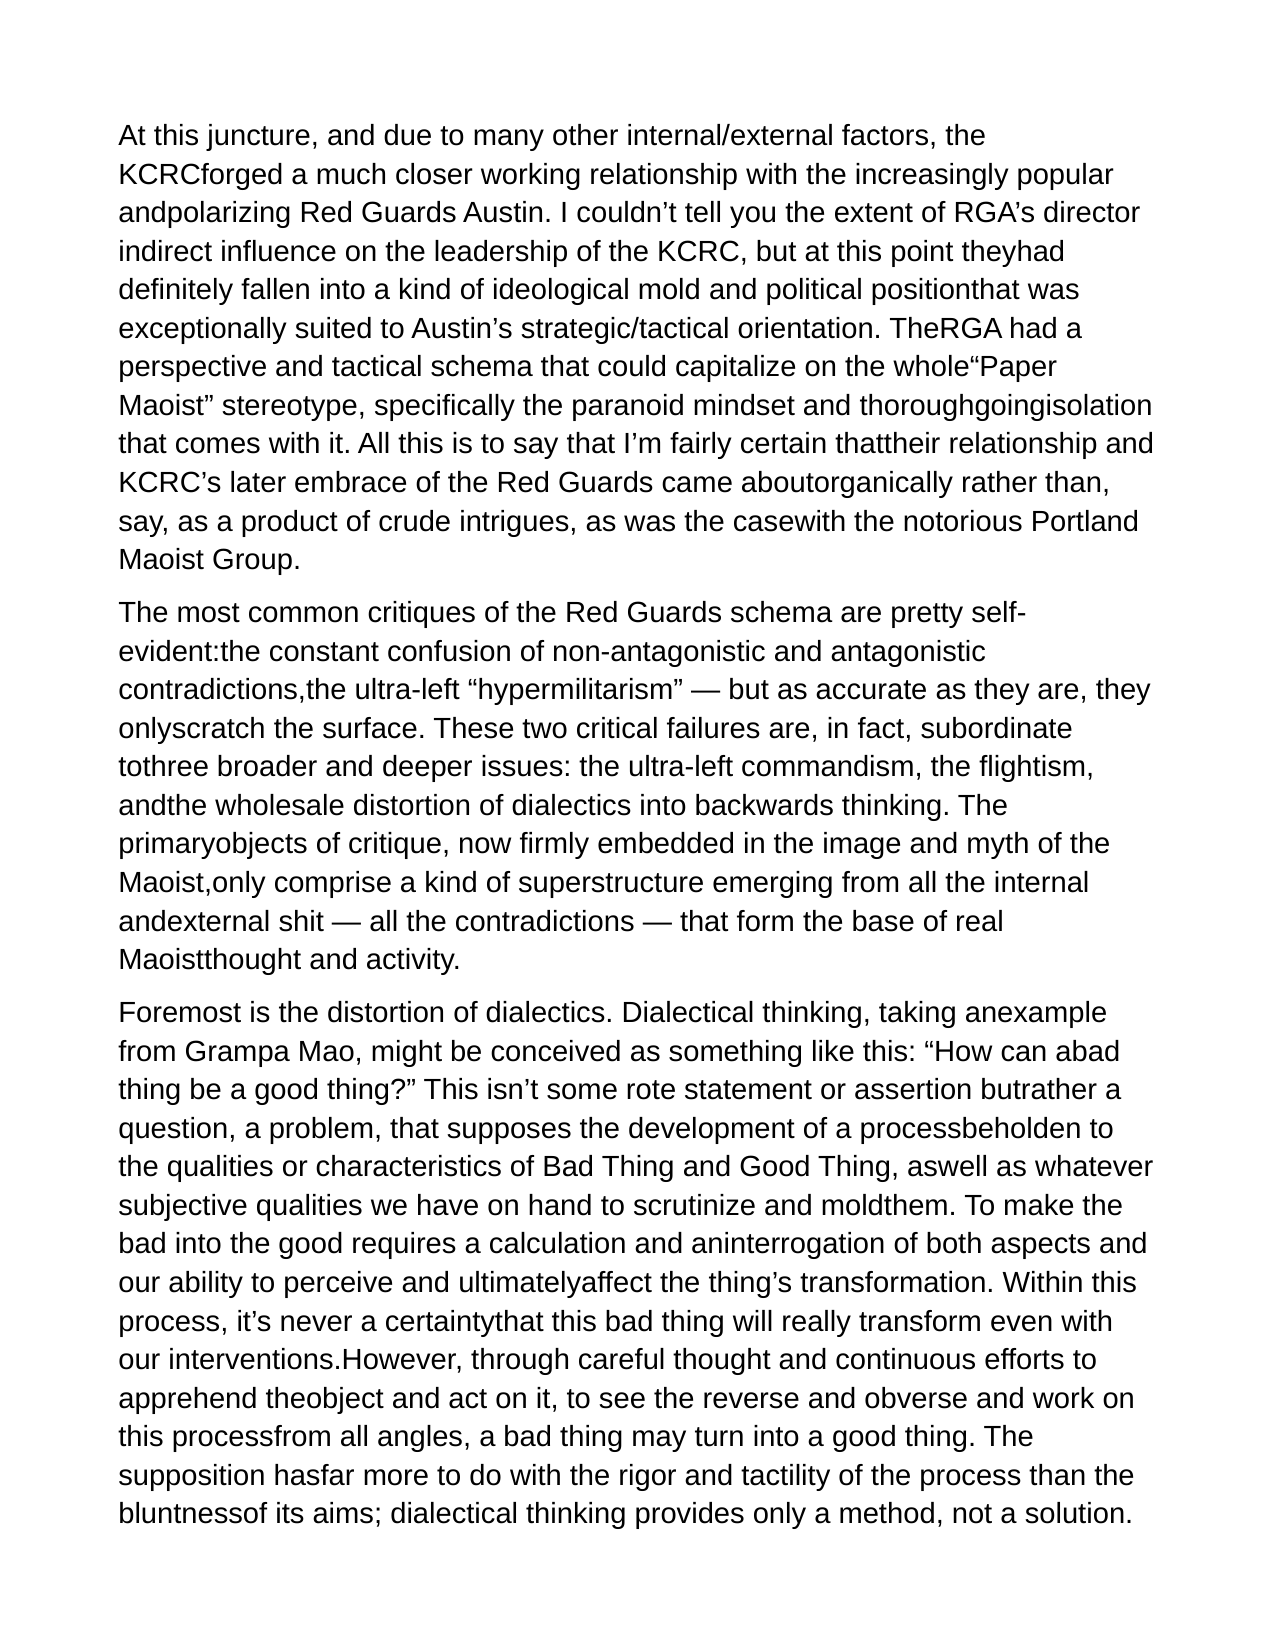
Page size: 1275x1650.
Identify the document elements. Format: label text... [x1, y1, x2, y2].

text The most common critiques of the Red Guards schema are pretty self-evident:the constant confusion of non-antagonistic and antagonistic contradictions,the ultra-left “hypermilitarism” — but as accurate as they are, they onlyscratch the surface. These two critical failures are, in fact, subordinate tothree broader and deeper issues: the ultra-left commandism, the flightism, andthe wholesale distortion of dialectics into backwards thinking. The primaryobjects of critique, now firmly embedded in the image and myth of the Maoist,only comprise a kind of superstructure emerging from all the internal andexternal shit — all the contradictions — that form the base of real Maoistthought and activity. [118, 595, 1157, 976]
text At this juncture, and due to many other internal/external factors, the KCRCforged a much closer working relationship with the increasingly popular andpolarizing Red Guards Austin. I couldn’t tell you the extent of RGA’s director indirect influence on the leadership of the KCRC, but at this point theyhad definitely fallen into a kind of ideological mold and political positionthat was exceptionally suited to Austin’s strategic/tactical orientation. TheRGA had a perspective and tactical schema that could capitalize on the whole“Paper Maoist” stereotype, specifically the paranoid mindset and thoroughgoingisolation that comes with it. All this is to say that I’m fairly certain thattheir relationship and KCRC’s later embrace of the Red Guards came aboutorganically rather than, say, as a product of crude intrigues, as was the casewith the notorious Portland Maoist Group. [118, 118, 1157, 576]
text Foremost is the distortion of dialectics. Dialectical thinking, taking anexample from Grampa Mao, might be conceived as something like this: “How can abad thing be a good thing?” This isn’t some rote statement or assertion butrather a question, a problem, that supposes the development of a processbeholden to the qualities or characteristics of Bad Thing and Good Thing, aswell as whatever subjective qualities we have on hand to scrutinize and moldthem. To make the bad into the good requires a calculation and aninterrogation of both aspects and our ability to perceive and ultimatelyaffect the thing’s transformation. Within this process, it’s never a certaintythat this bad thing will really transform even with our interventions.However, through careful thought and continuous efforts to apprehend theobject and act on it, to see the reverse and obverse and work on this processfrom all angles, a bad thing may turn into a good thing. The supposition hasfar more to do with the rigor and tactility of the process than the bluntnessof its aims; dialectical thinking provides only a method, not a solution. [118, 995, 1157, 1530]
